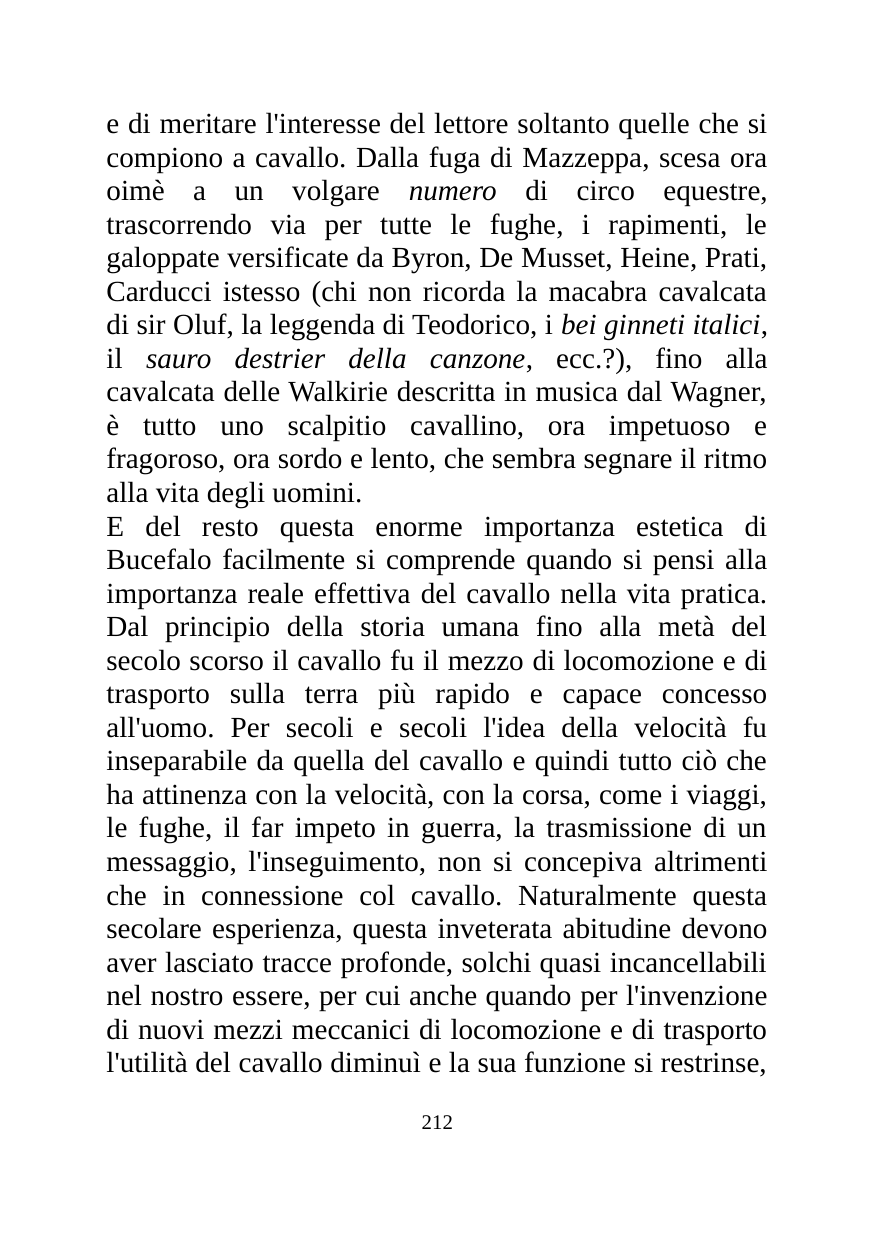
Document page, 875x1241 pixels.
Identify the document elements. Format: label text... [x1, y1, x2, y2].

text e di meritare l'interesse del lettore soltanto quelle che si compiono a cavallo. Dalla fuga di Mazzeppa, scesa ora oimè a un volgare numero di circo equestre, trascorrendo via per tutte le fughe, i rapimenti, le galoppate versificate da Byron, De Musset, Heine, Prati, Carducci istesso (chi non ricorda la macabra cavalcata di sir Oluf, la leggenda di Teodorico, i bei ginneti italici, il sauro destrier della canzone, ecc.?), fino alla cavalcata delle Walkirie descritta in musica dal Wagner, è tutto uno scalpitio cavallino, ora impetuoso e fragoroso, ora sordo e lento, che sembra segnare il ritmo alla vita degli uomini. [106, 106, 768, 509]
text E del resto questa enorme importanza estetica di Bucefalo facilmente si comprende quando si pensi alla importanza reale effettiva del cavallo nella vita pratica. Dal principio della storia umana fino alla metà del secolo scorso il cavallo fu il mezzo di locomozione e di trasporto sulla terra più rapido e capace concesso all'uomo. Per secoli e secoli l'idea della velocità fu inseparabile da quella del cavallo e quindi tutto ciò che ha attinenza con la velocità, con la corsa, come i viaggi, le fughe, il far impeto in guerra, la trasmissione di un messaggio, l'inseguimento, non si concepiva altrimenti che in connessione col cavallo. Naturalmente questa secolare esperienza, questa inveterata abitudine devono aver lasciato tracce profonde, solchi quasi incancellabili nel nostro essere, per cui anche quando per l'invenzione di nuovi mezzi meccanici di locomozione e di trasporto l'utilità del cavallo diminuì e la sua funzione si restrinse, [106, 509, 768, 1079]
